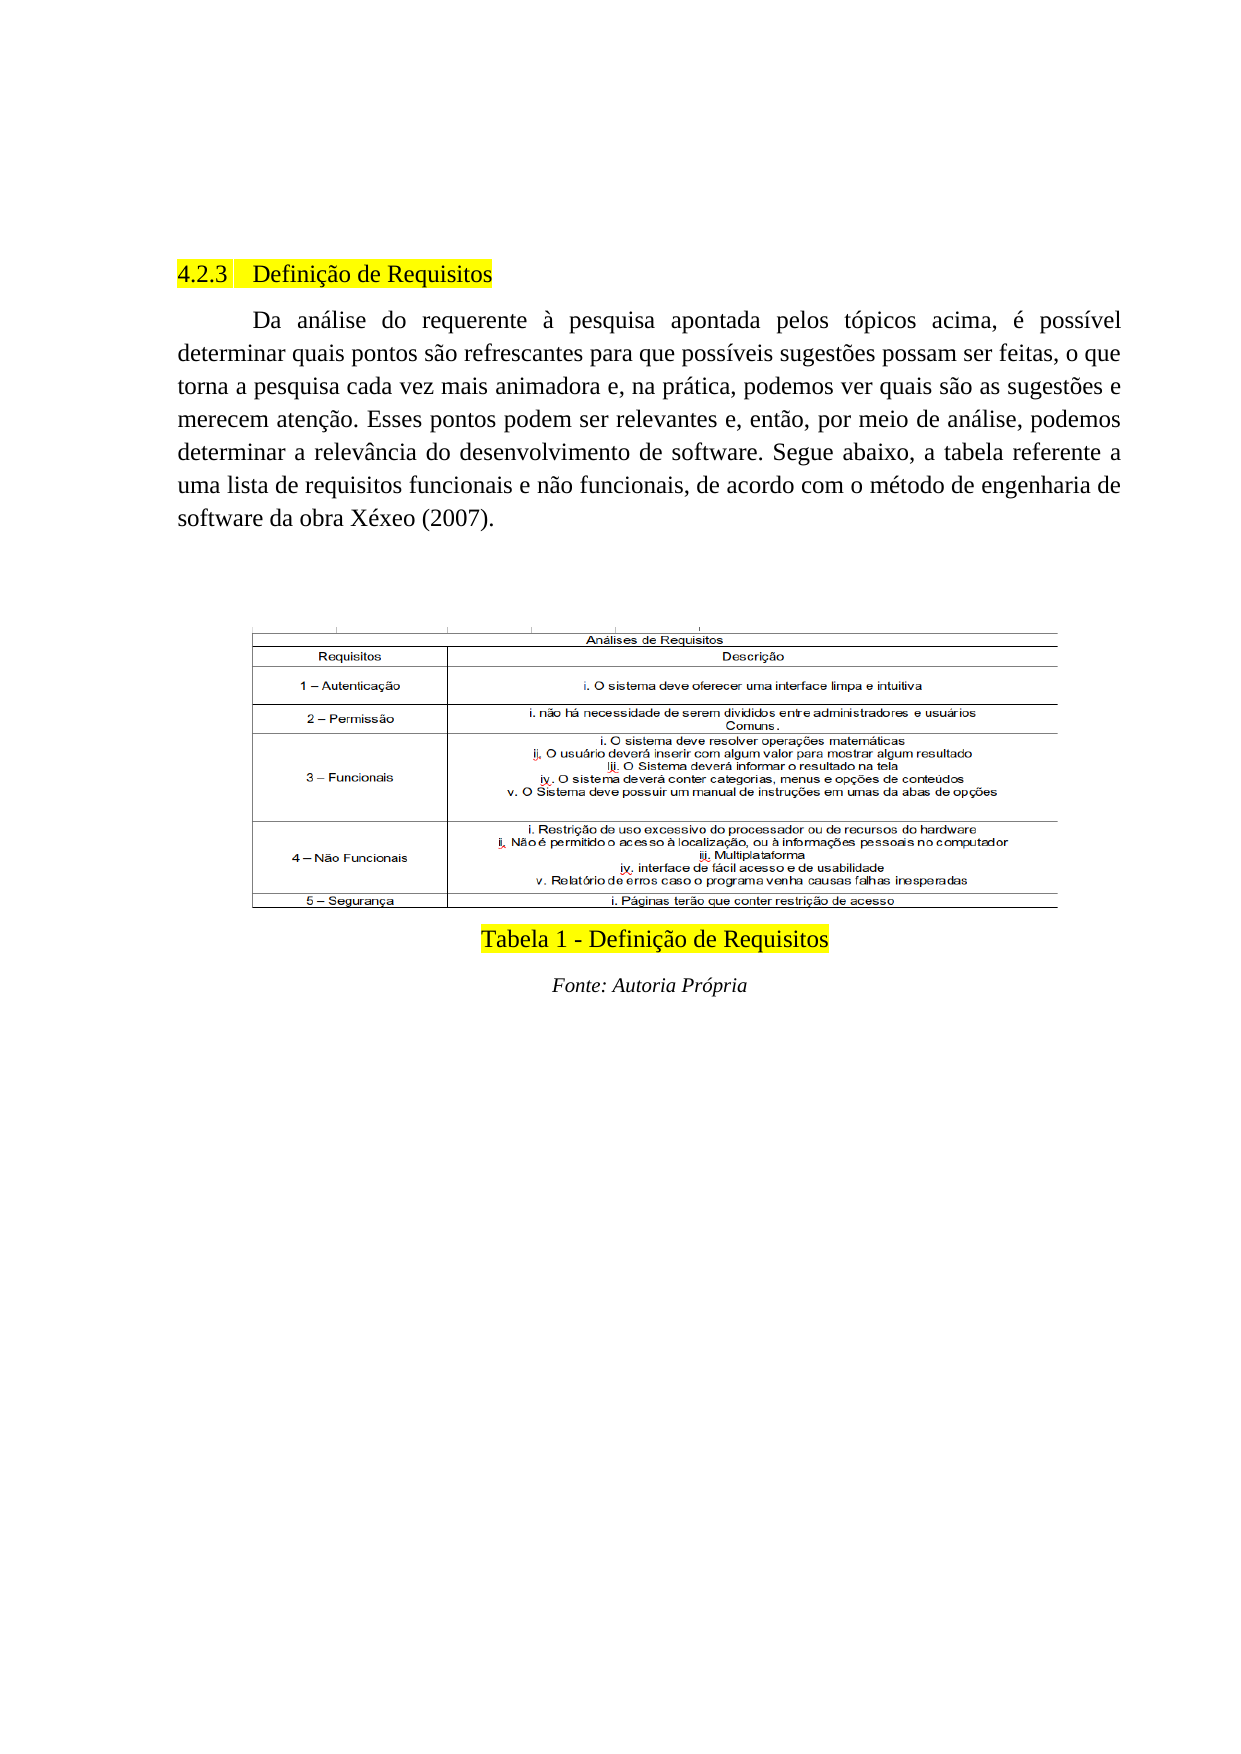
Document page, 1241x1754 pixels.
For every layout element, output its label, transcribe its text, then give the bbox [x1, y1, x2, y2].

text Da análise do requerente à pesquisa apontada pelos tópicos acima, é possível determinar quais pontos são refrescantes para que possíveis sugestões possam ser feitas, o que torna a pesquisa cada vez mais animadora e, na prática, podemos ver quais são as sugestões e merecem atenção. Esses pontos podem ser relevantes e, então, por meio de análise, podemos determinar a relevância do desenvolvimento de software. Segue abaixo, a tabela referente a uma lista de requisitos funcionais e não funcionais, de acordo com o método de engenharia de software da obra Xéxeo (2007). [177, 305, 1122, 532]
text Tabela 1 - Definição de Requisitos [252, 908, 1058, 953]
picture [251, 627, 1058, 908]
text Fonte: Autoria Própria [177, 609, 1122, 997]
subtitle 4.2.3 Definição de Requisitos [177, 259, 1122, 288]
